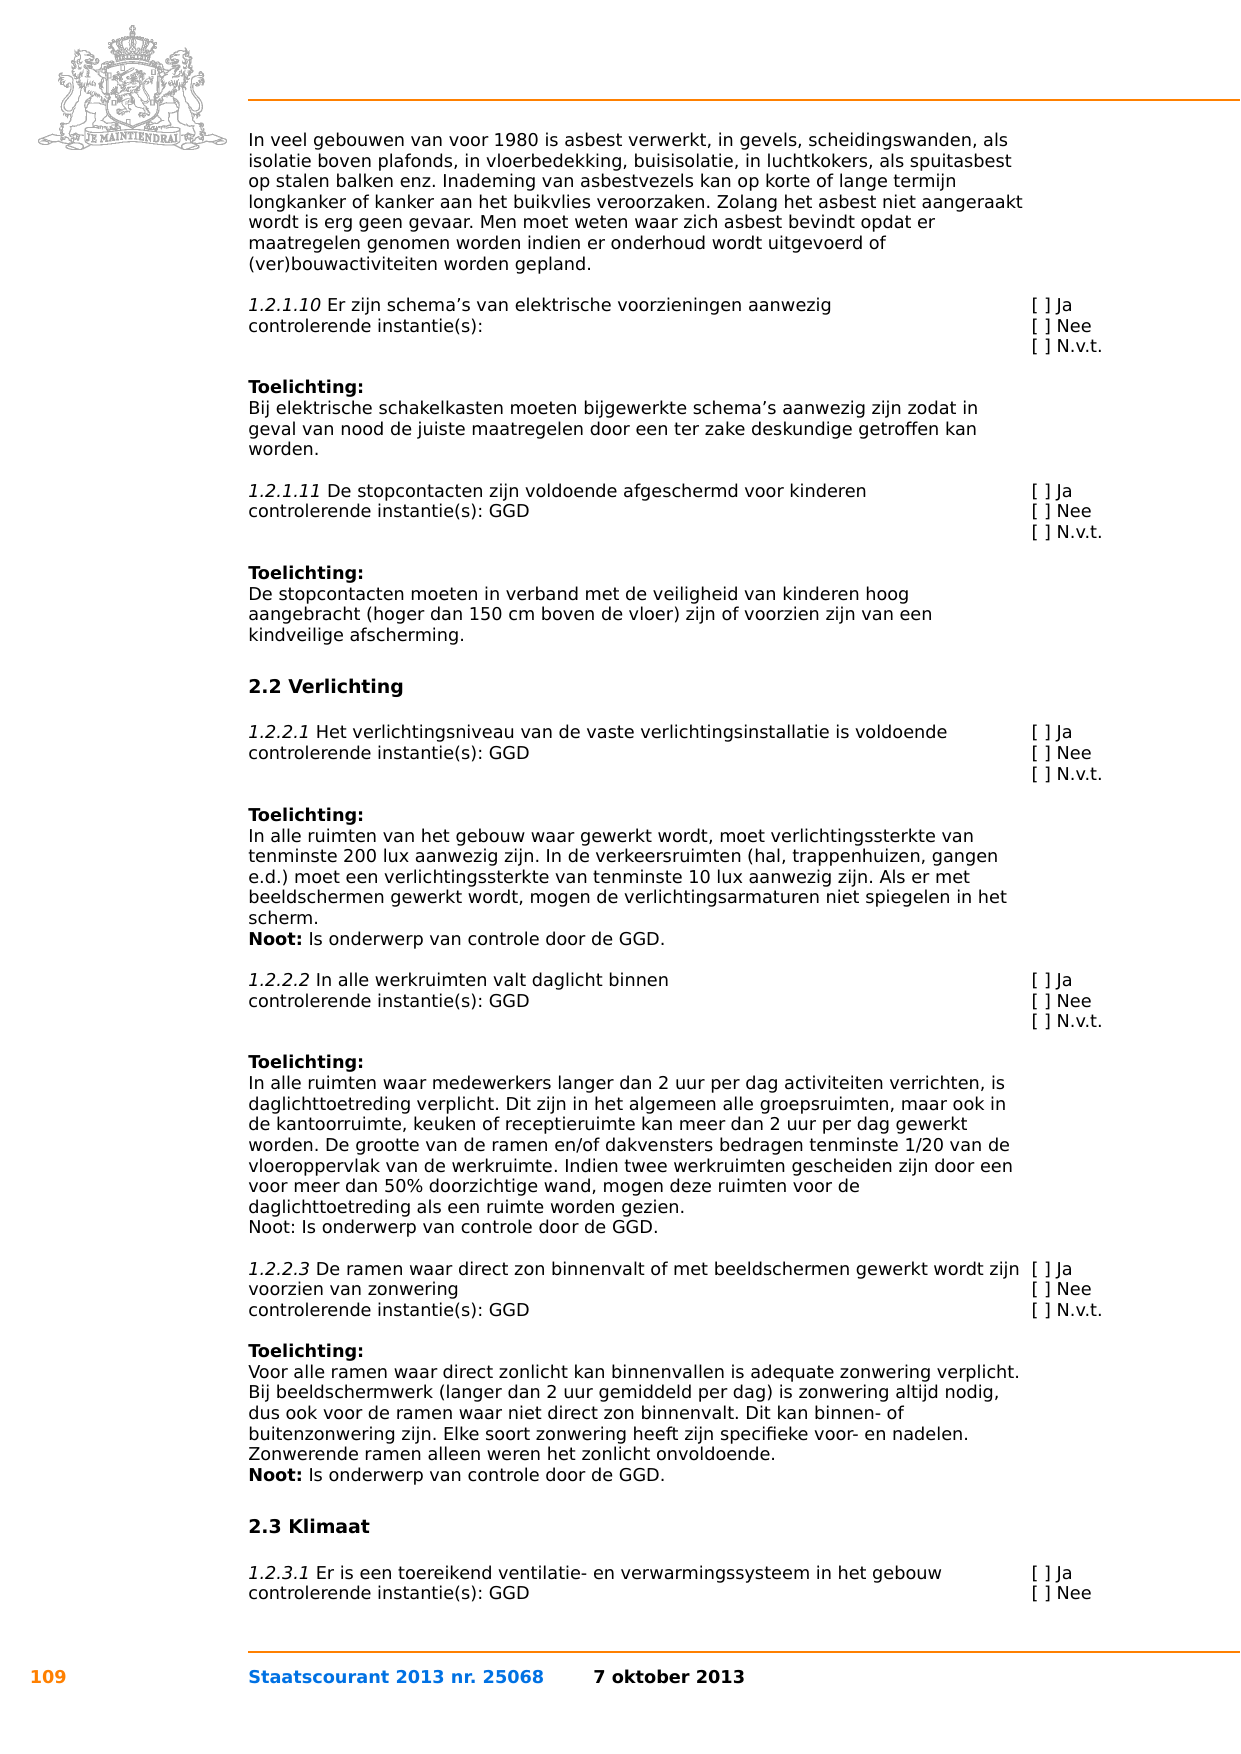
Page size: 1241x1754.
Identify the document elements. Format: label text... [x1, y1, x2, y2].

table_cell 1.2.1.10 Er zijn schema’s van elektrische voorzieningen aanwezig controlerende instantie(s): [248, 295, 1026, 357]
table_cell [1026, 805, 1163, 949]
table_header 1.2.3.1 Er is een toereikend ventilatie- en verwarmingssysteem in het gebouw controlerende instantie(s): GGD [248, 1563, 1026, 1604]
table_cell [1026, 1032, 1163, 1052]
table_cell [248, 1321, 1026, 1341]
table_cell [1026, 1341, 1163, 1486]
table_cell [248, 784, 1026, 805]
table_cell [248, 1238, 1163, 1259]
table_header [ ] Ja [ ] Nee [ ] N.v.t. [1026, 723, 1163, 784]
table_cell [1026, 1321, 1163, 1341]
table_cell [ ] Ja [ ] Nee [ ] N.v.t. [1026, 295, 1163, 357]
table_cell Toelichting: Voor alle ramen waar direct zonlicht kan binnenvallen is adequate zonwering verplicht. Bij beeldschermwerk (langer dan 2 uur gemiddeld per dag) is zonwering altijd nodig, dus ook voor de ramen waar niet direct zon binnenvalt. Dit kan binnen- of buitenzonwering zijn. Elke soort zonwering heeft zijn specifieke voor- en nadelen. Zonwerende ramen alleen weren het zonlicht onvoldoende. Noot: Is onderwerp van controle door de GGD. [248, 1341, 1026, 1486]
table_cell [ ] Ja [ ] Nee [ ] N.v.t. [1026, 1259, 1163, 1321]
table_cell [ ] Ja [ ] Nee [ ] N.v.t. [1026, 970, 1163, 1032]
table_cell Toelichting: In alle ruimten waar medewerkers langer dan 2 uur per dag activiteiten verrichten, is daglichttoetreding verplicht. Dit zijn in het algemeen alle groepsruimten, maar ook in de kantoorruimte, keuken of receptieruimte kan meer dan 2 uur per dag gewerkt worden. De grootte van de ramen en/of dakvensters bedragen tenminste 1/20 van de vloeroppervlak van de werkruimte. Indien twee werkruimten gescheiden zijn door een voor meer dan 50% doorzichtige wand, mogen deze ruimten voor de daglichttoetreding als een ruimte worden gezien. Noot: Is onderwerp van controle door de GGD. [248, 1053, 1026, 1238]
table_cell 1.2.2.3 De ramen waar direct zon binnenvalt of met beeldschermen gewerkt wordt zijn voorzien van zonwering controlerende instantie(s): GGD [248, 1259, 1026, 1321]
table_cell Toelichting: De stopcontacten moeten in verband met de veiligheid van kinderen hoog aangebracht (hoger dan 150 cm boven de vloer) zijn of voorzien zijn van een kindveilige afscherming. [248, 563, 1026, 646]
table_header 1.2.2.1 Het verlichtingsniveau van de vaste verlichtingsinstallatie is voldoende controlerende instantie(s): GGD [248, 723, 1026, 784]
table_cell Toelichting: Bij elektrische schakelkasten moeten bijgewerkte schema’s aanwezig zijn zodat in geval van nood de juiste maatregelen door een ter zake deskundige getroffen kan worden. [248, 378, 1026, 460]
table_header [ ] Ja [ ] Nee [1026, 1563, 1163, 1604]
table_cell [248, 543, 1026, 563]
table_cell 1.2.2.2 In alle werkruimten valt daglicht binnen controlerende instantie(s): GGD [248, 970, 1026, 1032]
subtitle 2.3 Klimaat [248, 1516, 1163, 1538]
table_cell [248, 274, 1163, 295]
table_cell [248, 460, 1163, 481]
table_cell [ ] Ja [ ] Nee [ ] N.v.t. [1026, 481, 1163, 542]
table_cell [1026, 378, 1163, 460]
table_cell [1026, 130, 1163, 274]
table_cell 1.2.1.11 De stopcontacten zijn voldoende afgeschermd voor kinderen controlerende instantie(s): GGD [248, 481, 1026, 542]
table_cell [1026, 357, 1163, 377]
table_cell [248, 1032, 1026, 1052]
table_cell [1026, 1053, 1163, 1238]
table_cell [1026, 543, 1163, 563]
table_cell In veel gebouwen van voor 1980 is asbest verwerkt, in gevels, scheidingswanden, als isolatie boven plafonds, in vloerbedekking, buisisolatie, in luchtkokers, als spuitasbest op stalen balken enz. Inademing van asbestvezels kan op korte of lange termijn longkanker of kanker aan het buikvlies veroorzaken. Zolang het asbest niet aangeraakt wordt is erg geen gevaar. Men moet weten waar zich asbest bevindt opdat er maatregelen genomen worden indien er onderhoud wordt uitgevoerd of (ver)bouwactiviteiten worden gepland. [248, 130, 1026, 274]
table_cell Toelichting: In alle ruimten van het gebouw waar gewerkt wordt, moet verlichtingssterkte van tenminste 200 lux aanwezig zijn. In de verkeersruimten (hal, trappenhuizen, gangen e.d.) moet een verlichtingssterkte van tenminste 10 lux aanwezig zijn. Als er met beeldschermen gewerkt wordt, mogen de verlichtingsarmaturen niet spiegelen in het scherm. Noot: Is onderwerp van controle door de GGD. [248, 805, 1026, 949]
table_cell [1026, 784, 1163, 805]
table_cell [1026, 563, 1163, 646]
table_cell [248, 357, 1026, 377]
subtitle 2.2 Verlichting [248, 676, 1163, 697]
table_cell [248, 949, 1163, 970]
picture [38, 25, 227, 150]
